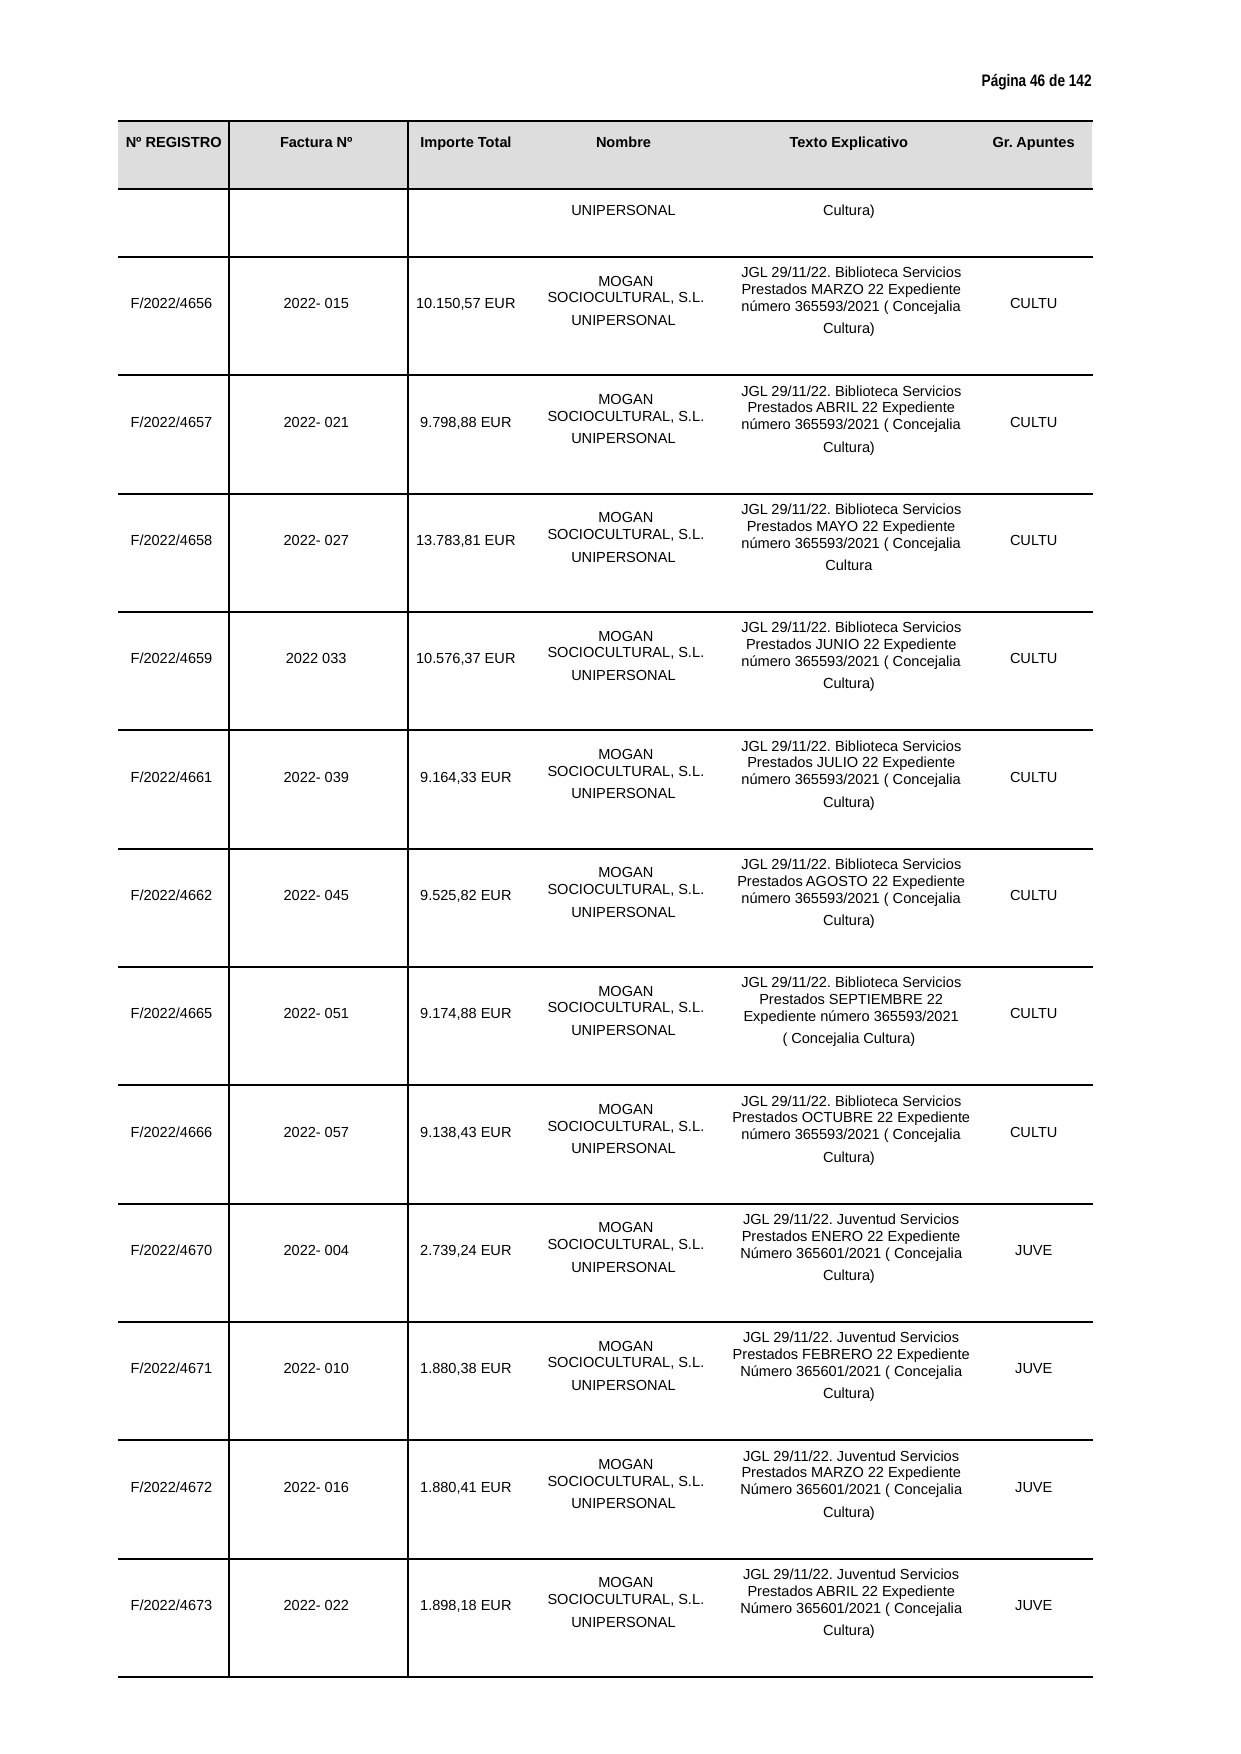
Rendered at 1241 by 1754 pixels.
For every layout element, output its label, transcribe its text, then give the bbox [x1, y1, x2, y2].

table_cell MOGAN SOCIOCULTURAL, S.L. UNIPERSONAL [528, 495, 723, 611]
table_cell CULTU [979, 613, 1092, 729]
table_cell JGL 29/11/22. Biblioteca Servicios Prestados SEPTIEMBRE 22 Expediente número 365593/2021 ( Concejalia Cultura) [723, 968, 979, 1084]
table_cell F/2022/4656 [118, 258, 228, 374]
table_cell MOGAN SOCIOCULTURAL, S.L. UNIPERSONAL [528, 850, 723, 966]
table_header Texto Explicativo [723, 122, 979, 188]
table_cell CULTU [979, 850, 1092, 966]
table_header Factura Nº [230, 122, 407, 188]
table_cell F/2022/4670 [118, 1205, 228, 1321]
table_cell F/2022/4662 [118, 850, 228, 966]
table_cell CULTU [979, 376, 1092, 492]
table_cell 9.164,33 EUR [409, 731, 528, 847]
table_cell F/2022/4657 [118, 376, 228, 492]
table_cell 2022- 004 [230, 1205, 407, 1321]
table_cell JGL 29/11/22. Biblioteca Servicios Prestados JULIO 22 Expediente número 365593/2021 ( Concejalia Cultura) [723, 731, 979, 847]
table_cell CULTU [979, 1086, 1092, 1202]
table_cell F/2022/4672 [118, 1441, 228, 1557]
table_cell 2022 033 [230, 613, 407, 729]
table_cell JGL 29/11/22. Biblioteca Servicios Prestados MAYO 22 Expediente número 365593/2021 ( Concejalia Cultura [723, 495, 979, 611]
table_cell MOGAN SOCIOCULTURAL, S.L. UNIPERSONAL [528, 968, 723, 1084]
table_cell 9.138,43 EUR [409, 1086, 528, 1202]
table_cell 2022- 022 [230, 1560, 407, 1676]
table_cell JGL 29/11/22. Juventud Servicios Prestados ABRIL 22 Expediente Número 365601/2021 ( Concejalia Cultura) [723, 1560, 979, 1676]
table_cell F/2022/4659 [118, 613, 228, 729]
table_header Nombre [528, 122, 723, 188]
table_cell MOGAN SOCIOCULTURAL, S.L. UNIPERSONAL [528, 1205, 723, 1321]
table_cell MOGAN SOCIOCULTURAL, S.L. UNIPERSONAL [528, 258, 723, 374]
table_cell JUVE [979, 1441, 1092, 1557]
table_cell UNIPERSONAL [528, 190, 723, 256]
table_cell [118, 190, 228, 256]
table_cell JUVE [979, 1560, 1092, 1676]
table_cell 2022- 010 [230, 1323, 407, 1439]
table_cell 1.880,41 EUR [409, 1441, 528, 1557]
table_cell 2022- 057 [230, 1086, 407, 1202]
table_cell 2.739,24 EUR [409, 1205, 528, 1321]
table_header Nº REGISTRO [118, 122, 228, 188]
table_cell MOGAN SOCIOCULTURAL, S.L. UNIPERSONAL [528, 1086, 723, 1202]
table_cell CULTU [979, 968, 1092, 1084]
table_cell Cultura) [723, 190, 979, 256]
table_cell JGL 29/11/22. Juventud Servicios Prestados FEBRERO 22 Expediente Número 365601/2021 ( Concejalia Cultura) [723, 1323, 979, 1439]
table_cell 10.576,37 EUR [409, 613, 528, 729]
table_cell MOGAN SOCIOCULTURAL, S.L. UNIPERSONAL [528, 613, 723, 729]
table_cell 2022- 039 [230, 731, 407, 847]
table_cell CULTU [979, 495, 1092, 611]
table_cell 9.525,82 EUR [409, 850, 528, 966]
table_cell 1.898,18 EUR [409, 1560, 528, 1676]
table_cell MOGAN SOCIOCULTURAL, S.L. UNIPERSONAL [528, 1323, 723, 1439]
table_header Importe Total [409, 122, 528, 188]
table_cell JGL 29/11/22. Juventud Servicios Prestados MARZO 22 Expediente Número 365601/2021 ( Concejalia Cultura) [723, 1441, 979, 1557]
table_cell F/2022/4666 [118, 1086, 228, 1202]
table_cell F/2022/4658 [118, 495, 228, 611]
table_cell 10.150,57 EUR [409, 258, 528, 374]
table_cell F/2022/4661 [118, 731, 228, 847]
table_cell MOGAN SOCIOCULTURAL, S.L. UNIPERSONAL [528, 1560, 723, 1676]
table_cell MOGAN SOCIOCULTURAL, S.L. UNIPERSONAL [528, 1441, 723, 1557]
table_cell MOGAN SOCIOCULTURAL, S.L. UNIPERSONAL [528, 731, 723, 847]
table_cell 2022- 027 [230, 495, 407, 611]
table_header Gr. Apuntes [979, 122, 1092, 188]
table_cell 2022- 016 [230, 1441, 407, 1557]
table_cell 2022- 045 [230, 850, 407, 966]
table_cell JUVE [979, 1205, 1092, 1321]
table_cell JGL 29/11/22. Biblioteca Servicios Prestados OCTUBRE 22 Expediente número 365593/2021 ( Concejalia Cultura) [723, 1086, 979, 1202]
table_cell JGL 29/11/22. Juventud Servicios Prestados ENERO 22 Expediente Número 365601/2021 ( Concejalia Cultura) [723, 1205, 979, 1321]
table_cell 2022- 051 [230, 968, 407, 1084]
table_cell JGL 29/11/22. Biblioteca Servicios Prestados JUNIO 22 Expediente número 365593/2021 ( Concejalia Cultura) [723, 613, 979, 729]
table_cell [979, 190, 1092, 256]
table_cell JGL 29/11/22. Biblioteca Servicios Prestados MARZO 22 Expediente número 365593/2021 ( Concejalia Cultura) [723, 258, 979, 374]
table_cell CULTU [979, 731, 1092, 847]
table_cell 2022- 021 [230, 376, 407, 492]
table_cell 9.174,88 EUR [409, 968, 528, 1084]
table_cell JUVE [979, 1323, 1092, 1439]
table_cell CULTU [979, 258, 1092, 374]
table_cell MOGAN SOCIOCULTURAL, S.L. UNIPERSONAL [528, 376, 723, 492]
table_cell F/2022/4671 [118, 1323, 228, 1439]
table_cell 9.798,88 EUR [409, 376, 528, 492]
table_cell 2022- 015 [230, 258, 407, 374]
table_cell JGL 29/11/22. Biblioteca Servicios Prestados AGOSTO 22 Expediente número 365593/2021 ( Concejalia Cultura) [723, 850, 979, 966]
table_cell [230, 190, 407, 256]
table_cell 1.880,38 EUR [409, 1323, 528, 1439]
table_cell JGL 29/11/22. Biblioteca Servicios Prestados ABRIL 22 Expediente número 365593/2021 ( Concejalia Cultura) [723, 376, 979, 492]
table_cell F/2022/4665 [118, 968, 228, 1084]
table_cell [409, 190, 528, 256]
table_cell 13.783,81 EUR [409, 495, 528, 611]
table_cell F/2022/4673 [118, 1560, 228, 1676]
